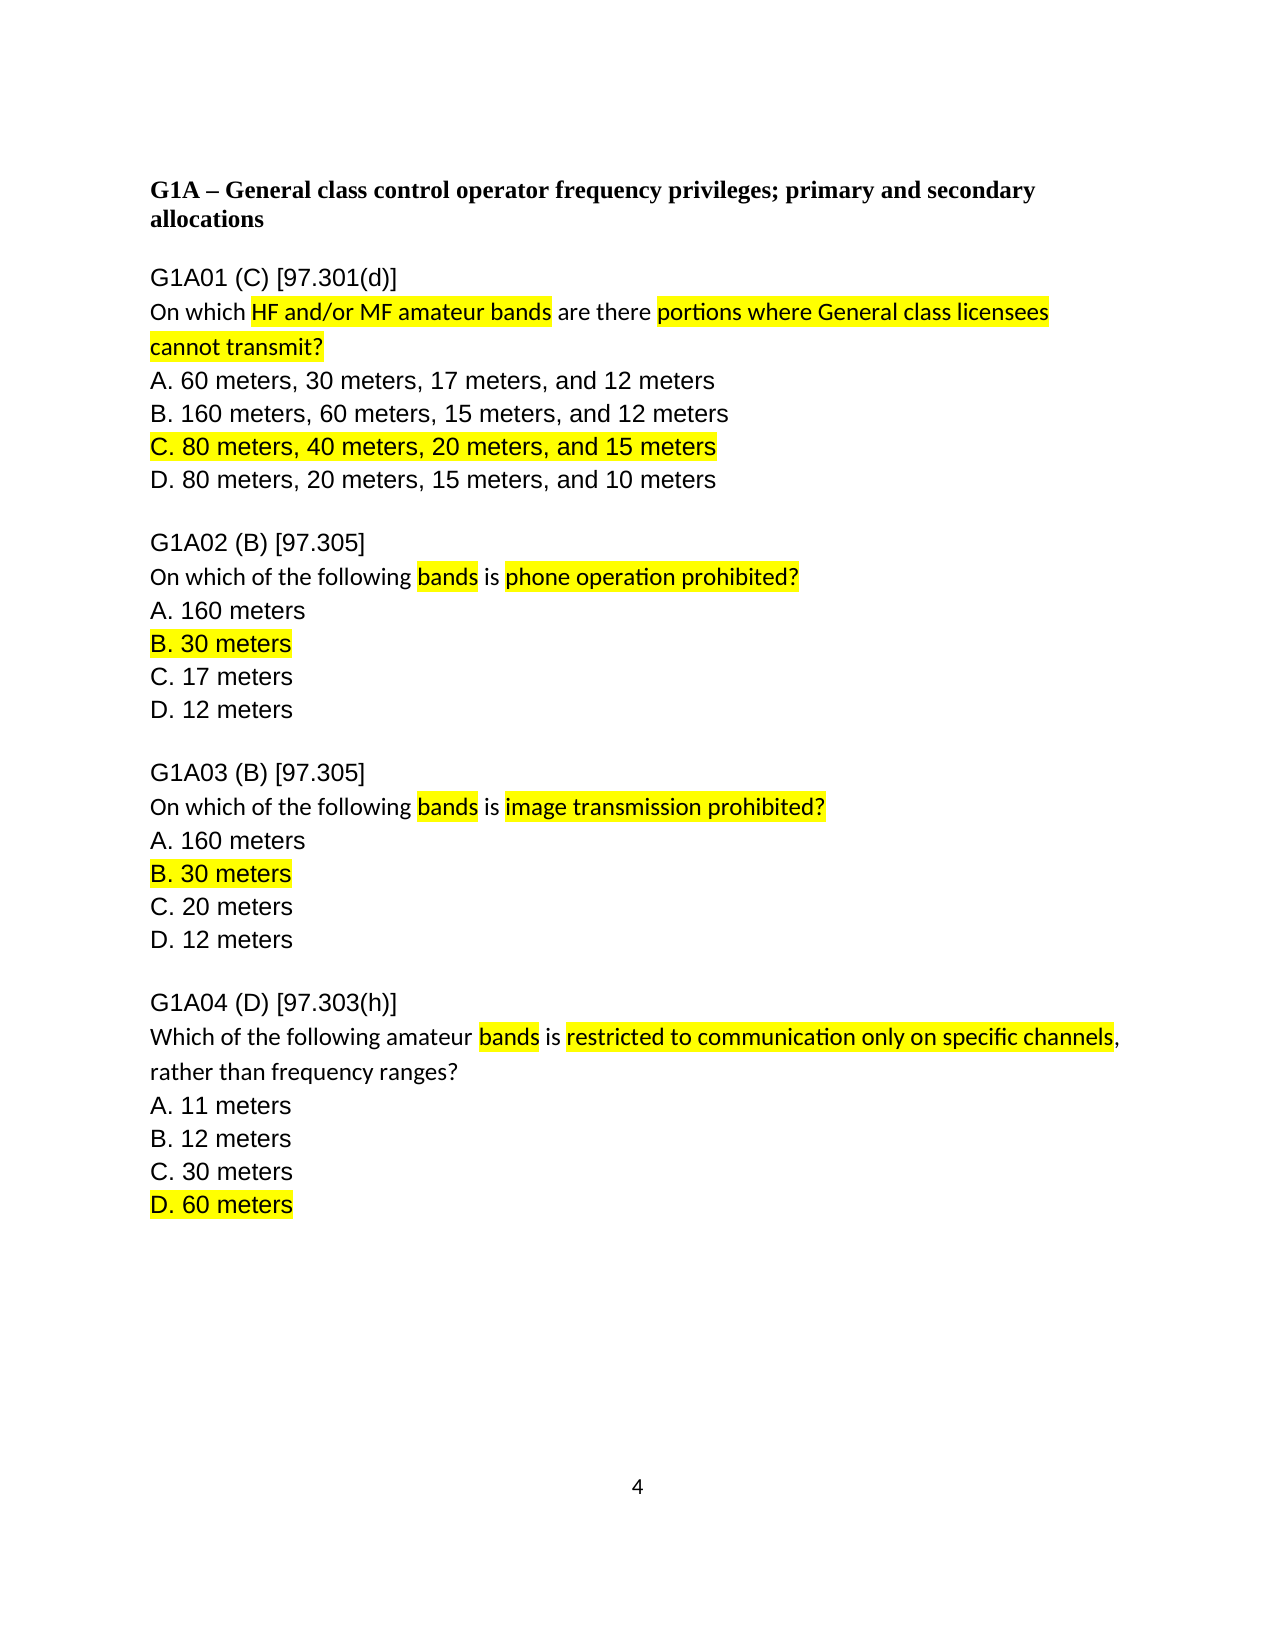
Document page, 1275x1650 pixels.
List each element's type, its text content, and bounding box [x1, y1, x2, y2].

text G1A01 (C) [97.301(d)] On which HF and/or MF amateur bands are there portions where General class licensees cannot transmit? A. 60 meters, 30 meters, 17 meters, and 12 meters B. 160 meters, 60 meters, 15 meters, and 12 meters C. 80 meters, 40 meters, 20 meters, and 15 meters D. 80 meters, 20 meters, 15 meters, and 10 meters [150, 263, 1125, 494]
text G1A03 (B) [97.305] On which of the following bands is image transmission prohibited? A. 160 meters B. 30 meters C. 20 meters D. 12 meters [150, 758, 1125, 954]
text G1A02 (B) [97.305] On which of the following bands is phone operation prohibited? A. 160 meters B. 30 meters C. 17 meters D. 12 meters [150, 528, 1125, 724]
subtitle G1A – General class control operator frequency privileges; primary and secondary allocations [150, 176, 1125, 233]
text G1A04 (D) [97.303(h)] Which of the following amateur bands is restricted to communication only on specific channels, rather than frequency ranges? A. 11 meters B. 12 meters C. 30 meters D. 60 meters [150, 988, 1125, 1219]
